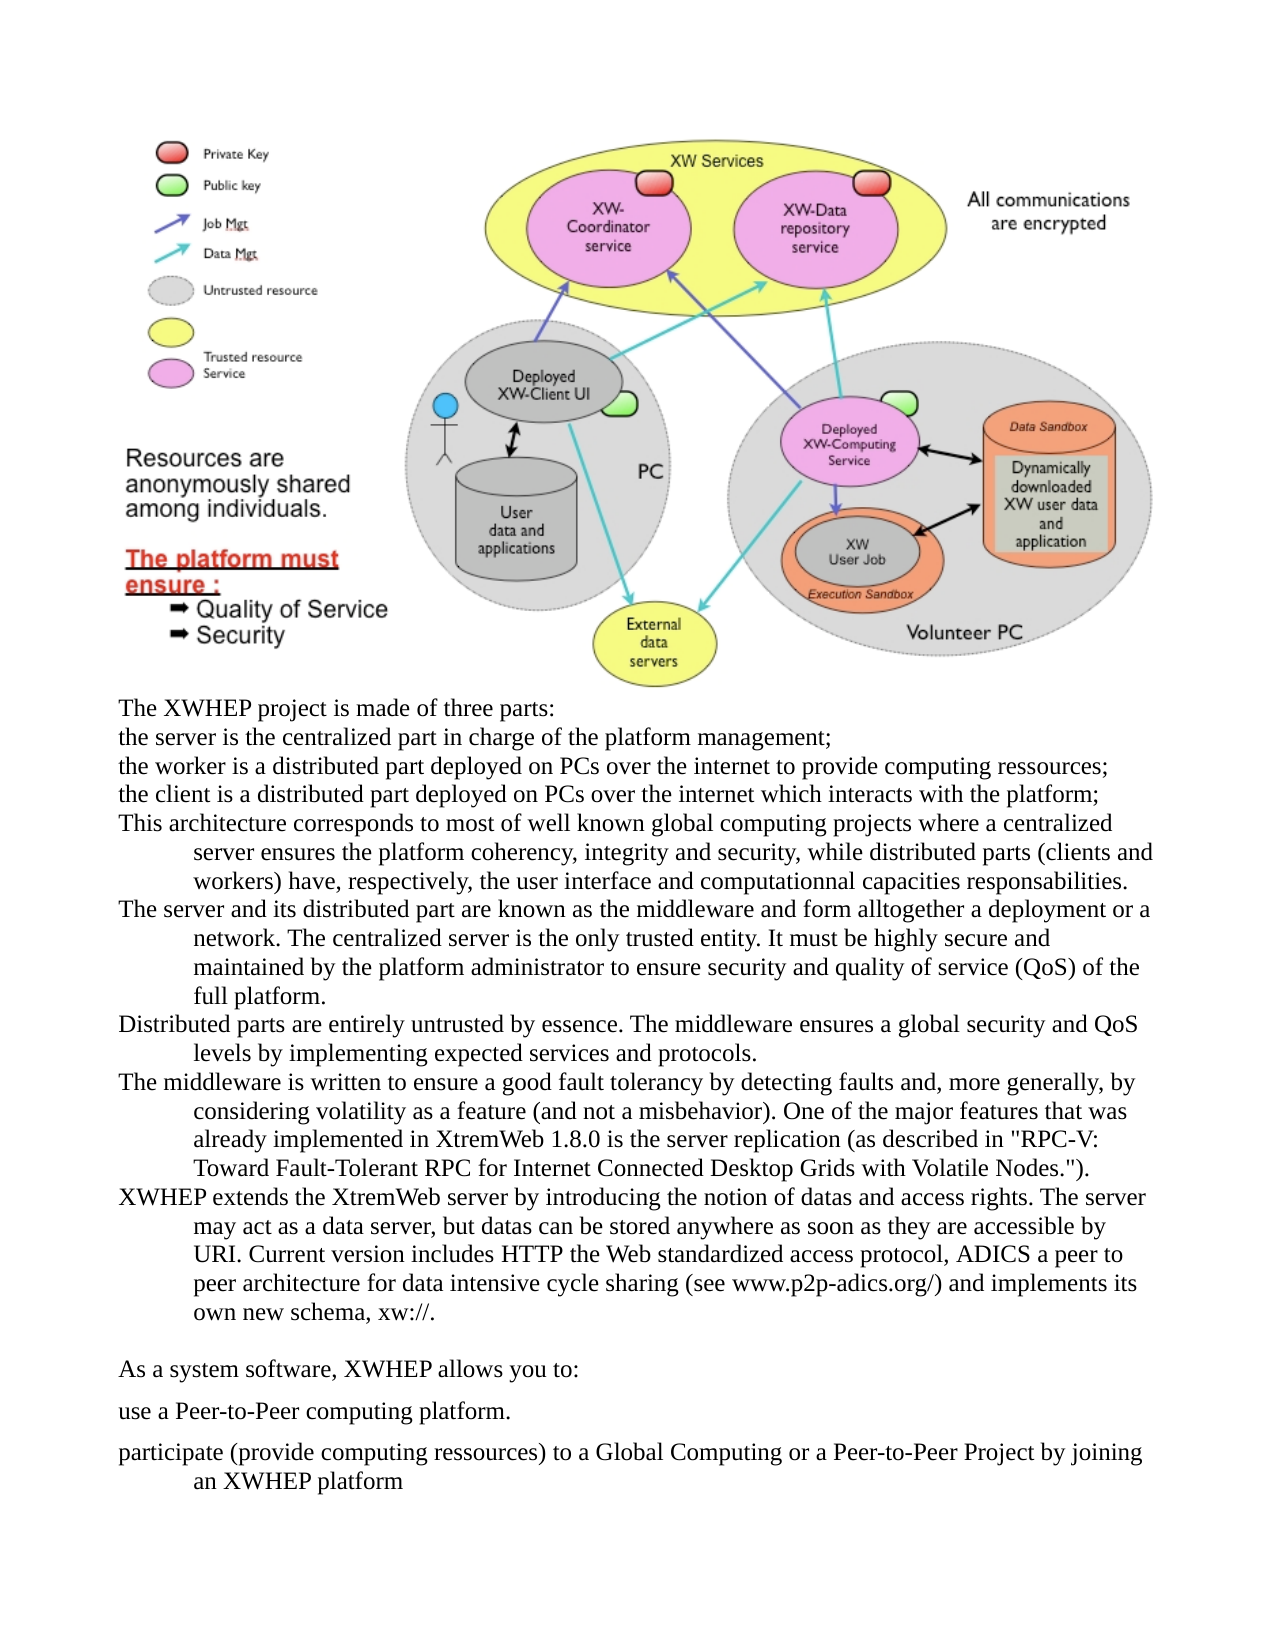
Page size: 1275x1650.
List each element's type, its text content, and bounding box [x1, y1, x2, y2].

subtitle This architecture corresponds to most of well known global computing projects where a centralized server ensures the platform coherency, integrity and security, while distributed parts (clients and workers) have, respectively, the user interface and computationnal capacities responsabilities. [118, 808, 1157, 894]
subtitle Distributed parts are entirely untrusted by essence. The middleware ensures a global security and QoS levels by implementing expected services and protocols. [118, 1009, 1157, 1067]
subtitle the client is a distributed part deployed on PCs over the internet which interacts with the platform; [118, 779, 1157, 808]
subtitle use a Peer-to-Peer computing platform. [118, 1396, 1157, 1424]
subtitle The server and its distributed part are known as the middleware and form alltogether a deployment or a network. The centralized server is the only trusted entity. It must be highly secure and maintained by the platform administrator to ensure security and quality of service (QoS) of the full platform. [118, 894, 1157, 1009]
subtitle As a system software, XWHEP allows you to: [118, 1354, 1157, 1383]
subtitle The middleware is written to ensure a good fault tolerancy by detecting faults and, more generally, by considering volatility as a feature (and not a misbehavior). One of the major features that was already implemented in XtremWeb 1.8.0 is the server replication (as described in "RPC-V: Toward Fault-Tolerant RPC for Internet Connected Desktop Grids with Volatile Nodes."). [118, 1067, 1157, 1182]
picture [118, 118, 1157, 694]
subtitle The XWHEP project is made of three parts: [118, 694, 1157, 722]
subtitle XWHEP extends the XtremWeb server by introducing the notion of datas and access rights. The server may act as a data server, but datas can be stored anywhere as soon as they are accessible by URI. Current version includes HTTP the Web standardized access protocol, ADICS a peer to peer architecture for data intensive cycle sharing (see www.p2p-adics.org/) and implements its own new schema, xw://. [118, 1182, 1157, 1326]
subtitle the server is the centralized part in charge of the platform management; [118, 722, 1157, 751]
subtitle participate (provide computing ressources) to a Global Computing or a Peer-to-Peer Project by joining an XWHEP platform [118, 1437, 1157, 1494]
subtitle the worker is a distributed part deployed on PCs over the internet to provide computing ressources; [118, 751, 1157, 779]
